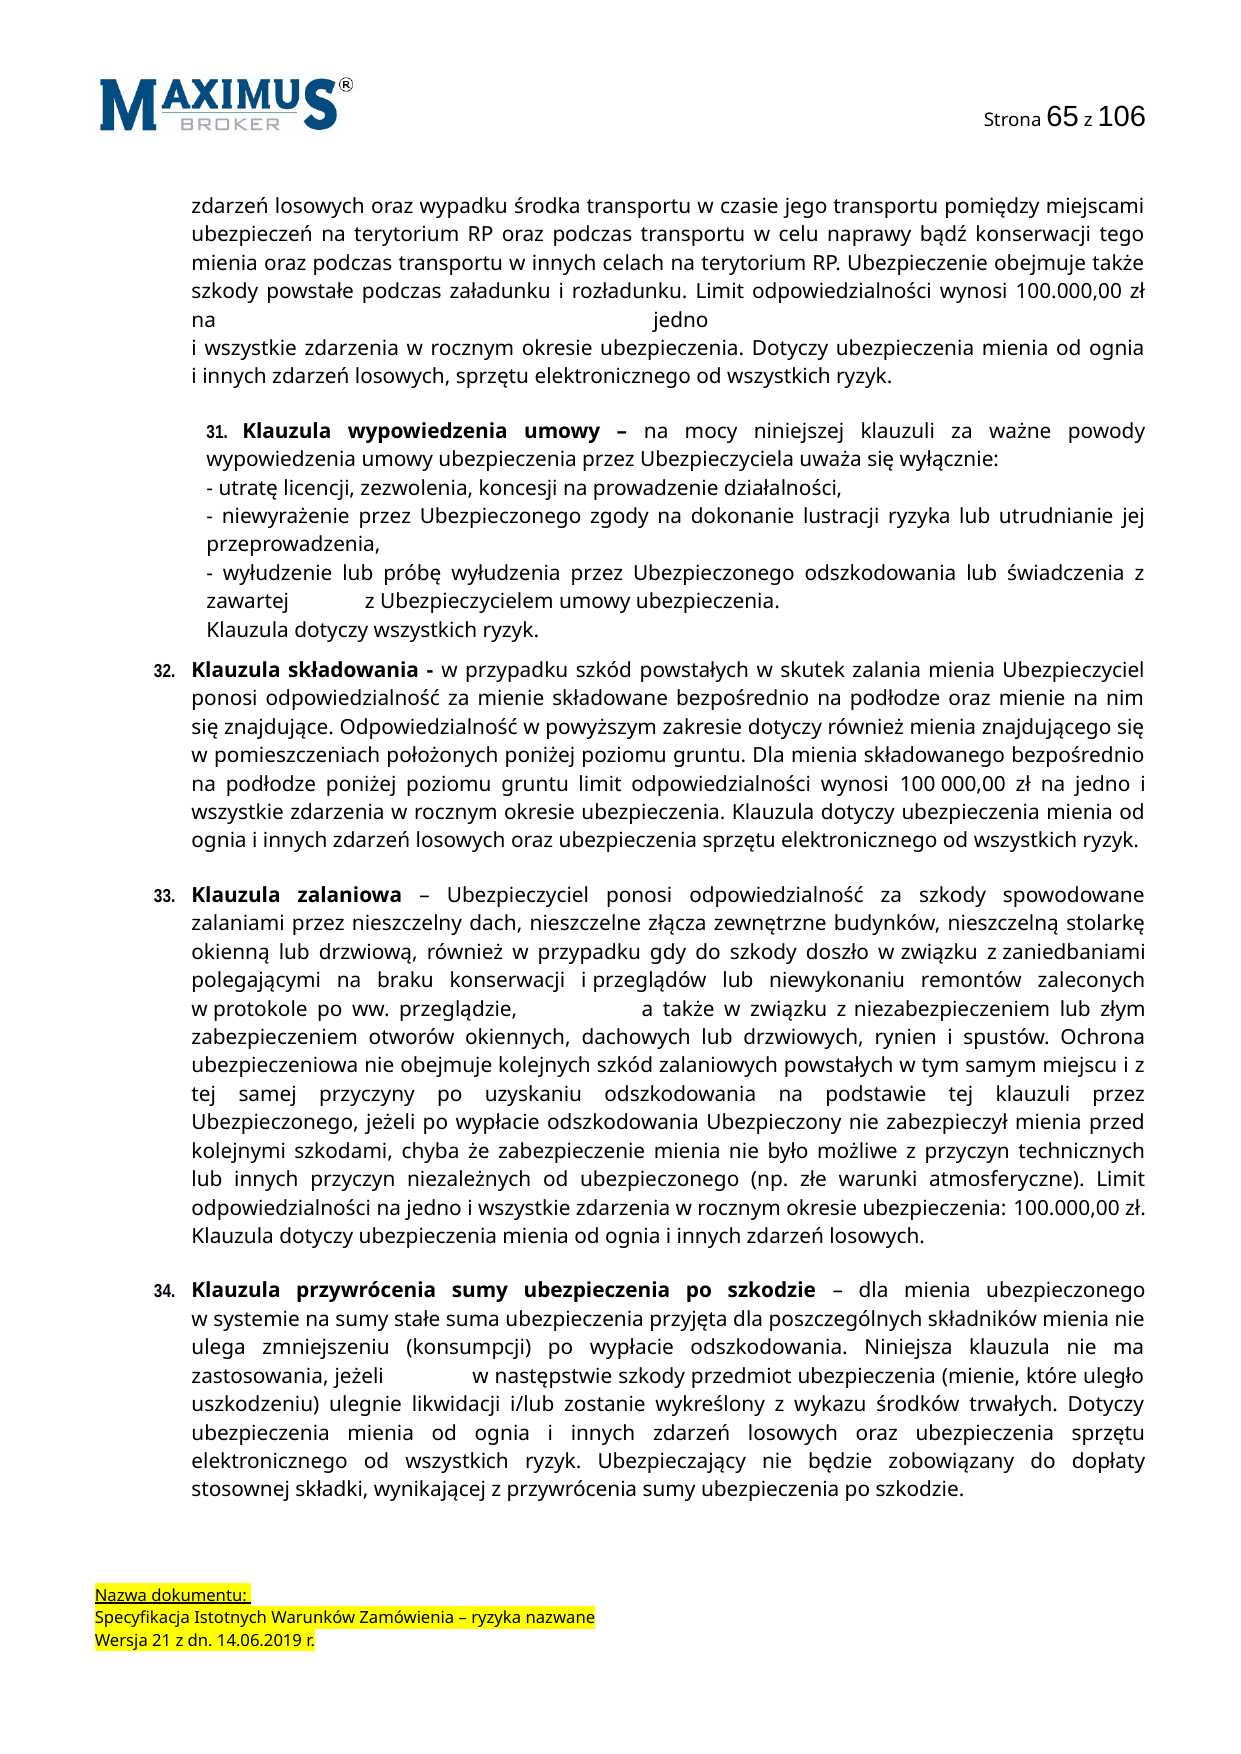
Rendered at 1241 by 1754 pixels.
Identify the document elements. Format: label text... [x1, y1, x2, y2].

list zdarzeń losowych oraz wypadku środka transportu w czasie jego transportu pomiędzy miejscami ubezpieczeń na terytorium RP oraz podczas transportu w celu naprawy bądź konserwacji tego mienia oraz podczas transportu w innych celach na terytorium RP. Ubezpieczenie obejmuje także szkody powstałe podczas załadunku i rozładunku. Limit odpowiedzialności wynosi 100.000,00 zł na jedno i wszystkie zdarzenia w rocznym okresie ubezpieczenia. Dotyczy ubezpieczenia mienia od ognia i innych zdarzeń losowych, sprzętu elektronicznego od wszystkich ryzyk. [154, 191, 1146, 390]
list Klauzula składowania - w przypadku szkód powstałych w skutek zalania mienia Ubezpieczyciel ponosi odpowiedzialność za mienie składowane bezpośrednio na podłodze oraz mienie na nim się znajdujące. Odpowiedzialność w powyższym zakresie dotyczy również mienia znajdującego się w pomieszczeniach położonych poniżej poziomu gruntu. Dla mienia składowanego bezpośrednio na podłodze poniżej poziomu gruntu limit odpowiedzialności wynosi 100 000,00 zł na jedno i wszystkie zdarzenia w rocznym okresie ubezpieczenia. Klauzula dotyczy ubezpieczenia mienia od ognia i innych zdarzeń losowych oraz ubezpieczenia sprzętu elektronicznego od wszystkich ryzyk. [154, 655, 1146, 854]
text Klauzula dotyczy wszystkich ryzyk. [206, 615, 1146, 643]
list Klauzula przywrócenia sumy ubezpieczenia po szkodzie – dla mienia ubezpieczonego w systemie na sumy stałe suma ubezpieczenia przyjęta dla poszczególnych składników mienia nie ulega zmniejszeniu (konsumpcji) po wypłacie odszkodowania. Niniejsza klauzula nie ma zastosowania, jeżeli w następstwie szkody przedmiot ubezpieczenia (mienie, które uległo uszkodzeniu) ulegnie likwidacji i/lub zostanie wykreślony z wykazu środków trwałych. Dotyczy ubezpieczenia mienia od ognia i innych zdarzeń losowych oraz ubezpieczenia sprzętu elektronicznego od wszystkich ryzyk. Ubezpieczający nie będzie zobowiązany do dopłaty stosownej składki, wynikającej z przywrócenia sumy ubezpieczenia po szkodzie. [154, 1275, 1146, 1503]
list Klauzula zalaniowa – Ubezpieczyciel ponosi odpowiedzialność za szkody spowodowane zalaniami przez nieszczelny dach, nieszczelne złącza zewnętrzne budynków, nieszczelną stolarkę okienną lub drzwiową, również w przypadku gdy do szkody doszło w związku z zaniedbaniami polegającymi na braku konserwacji i przeglądów lub niewykonaniu remontów zaleconych w protokole po ww. przeglądzie, a także w związku z niezabezpieczeniem lub złym zabezpieczeniem otworów okiennych, dachowych lub drzwiowych, rynien i spustów. Ochrona ubezpieczeniowa nie obejmuje kolejnych szkód zalaniowych powstałych w tym samym miejscu i z tej samej przyczyny po uzyskaniu odszkodowania na podstawie tej klauzuli przez Ubezpieczonego, jeżeli po wypłacie odszkodowania Ubezpieczony nie zabezpieczył mienia przed kolejnymi szkodami, chyba że zabezpieczenie mienia nie było możliwe z przyczyn technicznych lub innych przyczyn niezależnych od ubezpieczonego (np. złe warunki atmosferyczne). Limit odpowiedzialności na jedno i wszystkie zdarzenia w rocznym okresie ubezpieczenia: 100.000,00 zł. Klauzula dotyczy ubezpieczenia mienia od ognia i innych zdarzeń losowych. [154, 880, 1146, 1249]
list Klauzula wypowiedzenia umowy – na mocy niniejszej klauzuli za ważne powody wypowiedzenia umowy ubezpieczenia przez Ubezpieczyciela uważa się wyłącznie: [206, 416, 1146, 473]
text - niewyrażenie przez Ubezpieczonego zgody na dokonanie lustracji ryzyka lub utrudnianie jej przeprowadzenia, [206, 501, 1146, 558]
text - utratę licencji, zezwolenia, koncesji na prowadzenie działalności, [206, 473, 1146, 501]
text - wyłudzenie lub próbę wyłudzenia przez Ubezpieczonego odszkodowania lub świadczenia z zawartej z Ubezpieczycielem umowy ubezpieczenia. [206, 558, 1146, 615]
picture [94, 73, 359, 135]
